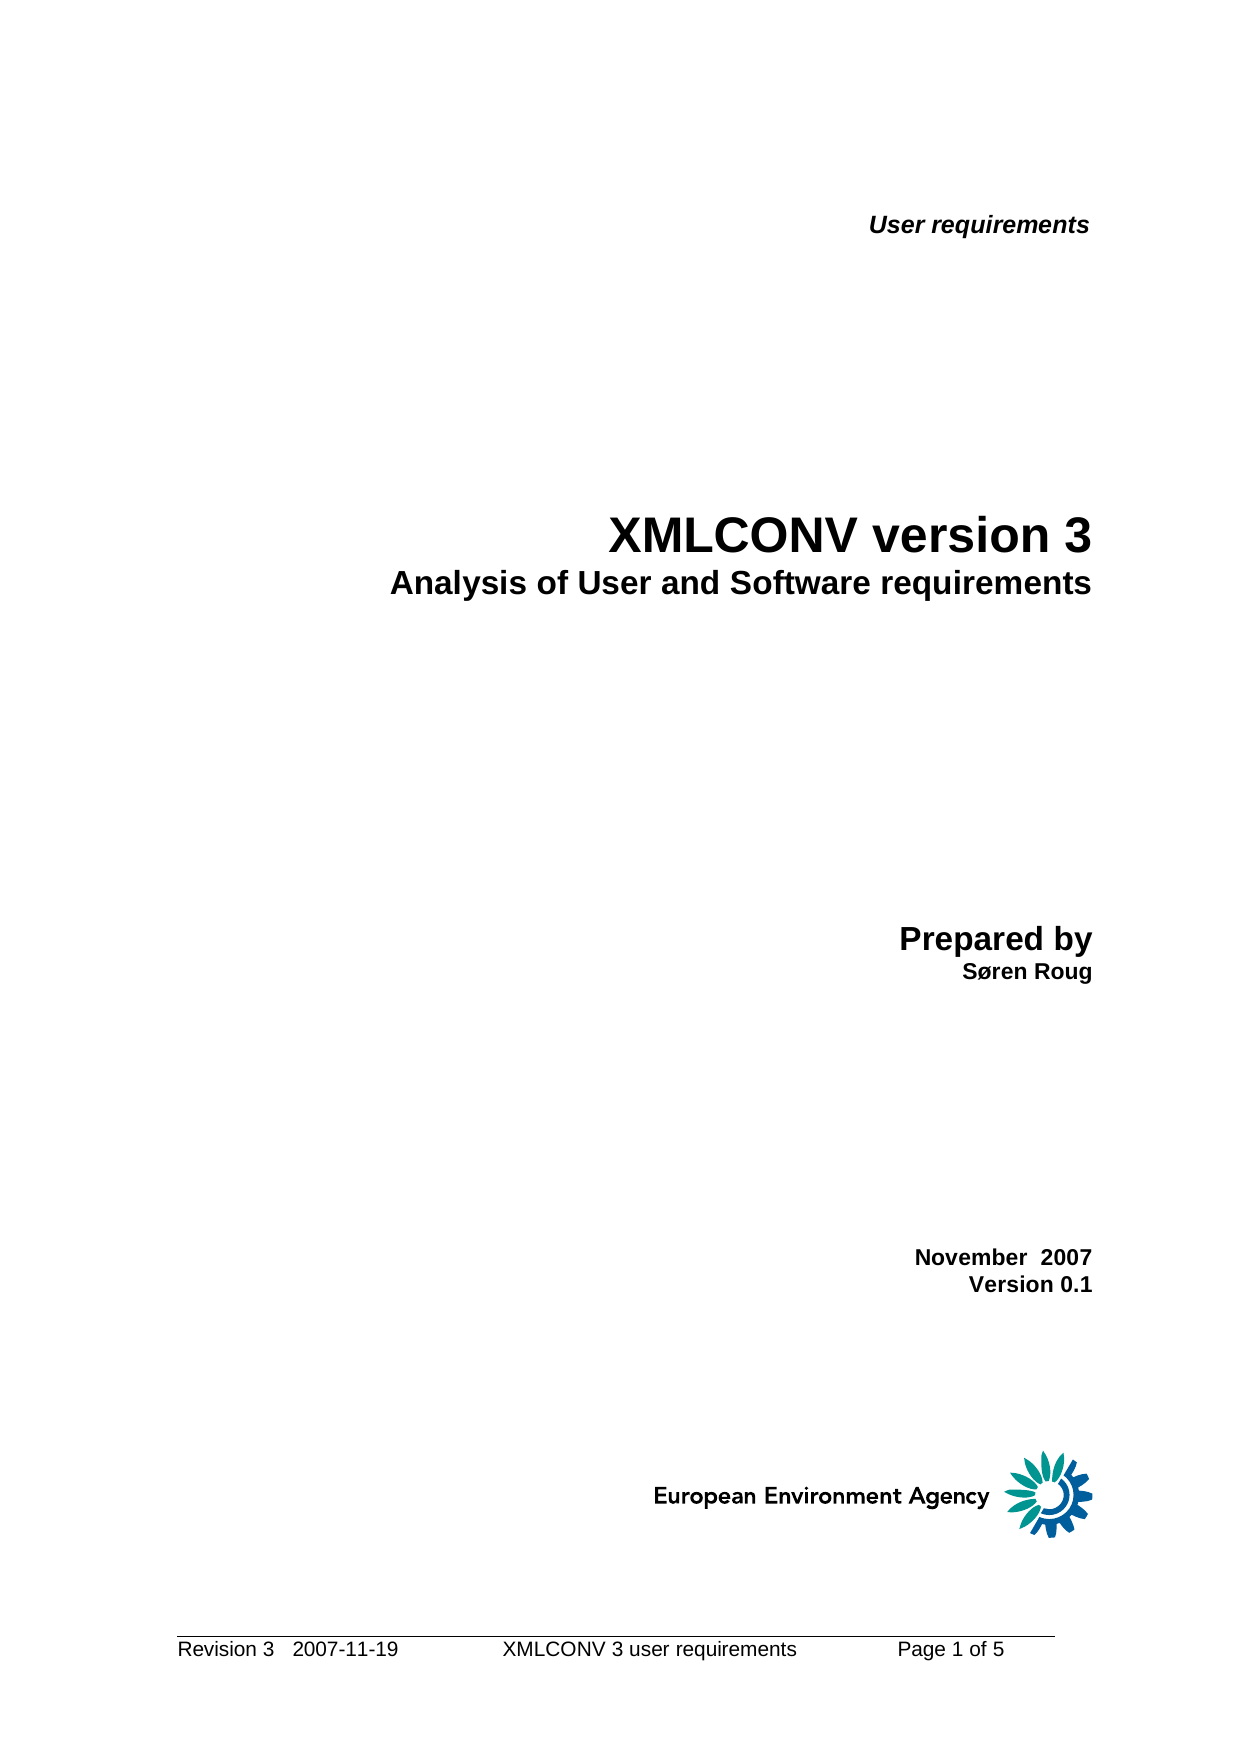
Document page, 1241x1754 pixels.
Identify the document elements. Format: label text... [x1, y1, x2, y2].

subtitle Analysis of User and Software requirements [177, 563, 1092, 602]
title November 2007 [177, 1244, 1092, 1271]
title XMLCONV version 3 [177, 506, 1092, 563]
subtitle Prepared by [177, 919, 1092, 957]
text User requirements [177, 210, 1092, 239]
title Søren Roug [177, 957, 1092, 984]
title Version 0.1 [177, 1271, 1092, 1298]
